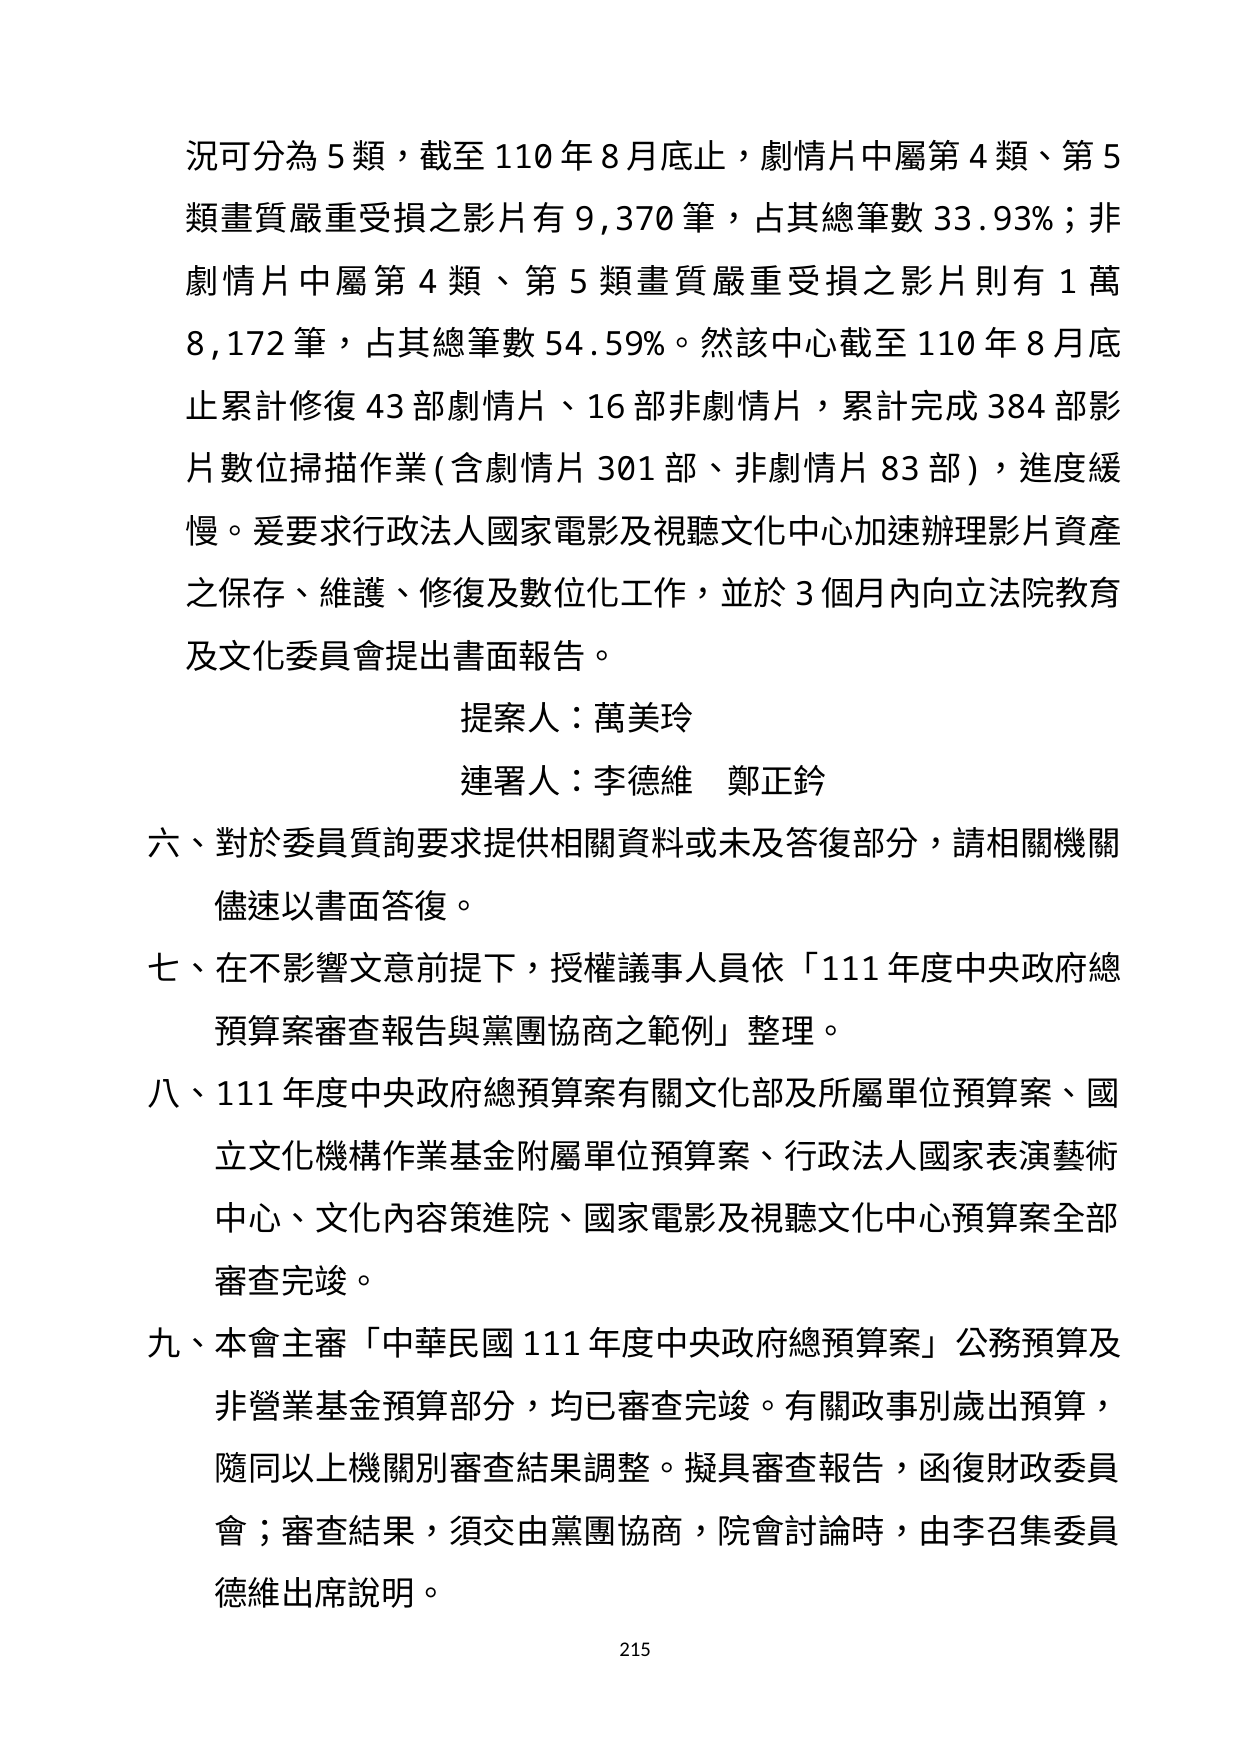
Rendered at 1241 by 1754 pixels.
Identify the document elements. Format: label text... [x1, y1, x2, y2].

text 連署人：李德維 鄭正鈐 [460, 737, 1122, 800]
text 九、本會主審「中華民國111年度中央政府總預算案」公務預算及非營業基金預算部分，均已審查完竣。有關政事別歲出預算，隨同以上機關別審查結果調整。擬具審查報告，函復財政委員會；審查結果，須交由黨團協商，院會討論時，由李召集委員德維出席說明。 [148, 1300, 1122, 1612]
text 七、在不影響文意前提下，授權議事人員依「111年度中央政府總預算案審查報告與黨團協商之範例」整理。 [148, 925, 1122, 1050]
text 六、對於委員質詢要求提供相關資料或未及答復部分，請相關機關儘速以書面答復。 [148, 800, 1122, 925]
text 八、111年度中央政府總預算案有關文化部及所屬單位預算案、國立文化機構作業基金附屬單位預算案、行政法人國家表演藝術中心、文化內容策進院、國家電影及視聽文化中心預算案全部審查完竣。 [148, 1050, 1122, 1300]
text 提案人：萬美玲 [460, 675, 1122, 737]
text 況可分為5類，截至110年8月底止，劇情片中屬第4類、第5類畫質嚴重受損之影片有9,370筆，占其總筆數33.93%；非劇情片中屬第4類、第5類畫質嚴重受損之影片則有1萬8,172筆，占其總筆數54.59%。然該中心截至110年8月底止累計修復43部劇情片、16部非劇情片，累計完成384部影片數位掃描作業(含劇情片301部、非劇情片83部)，進度緩慢。爰要求行政法人國家電影及視聽文化中心加速辦理影片資產之保存、維護、修復及數位化工作，並於3個月內向立法院教育及文化委員會提出書面報告。 [185, 112, 1122, 675]
